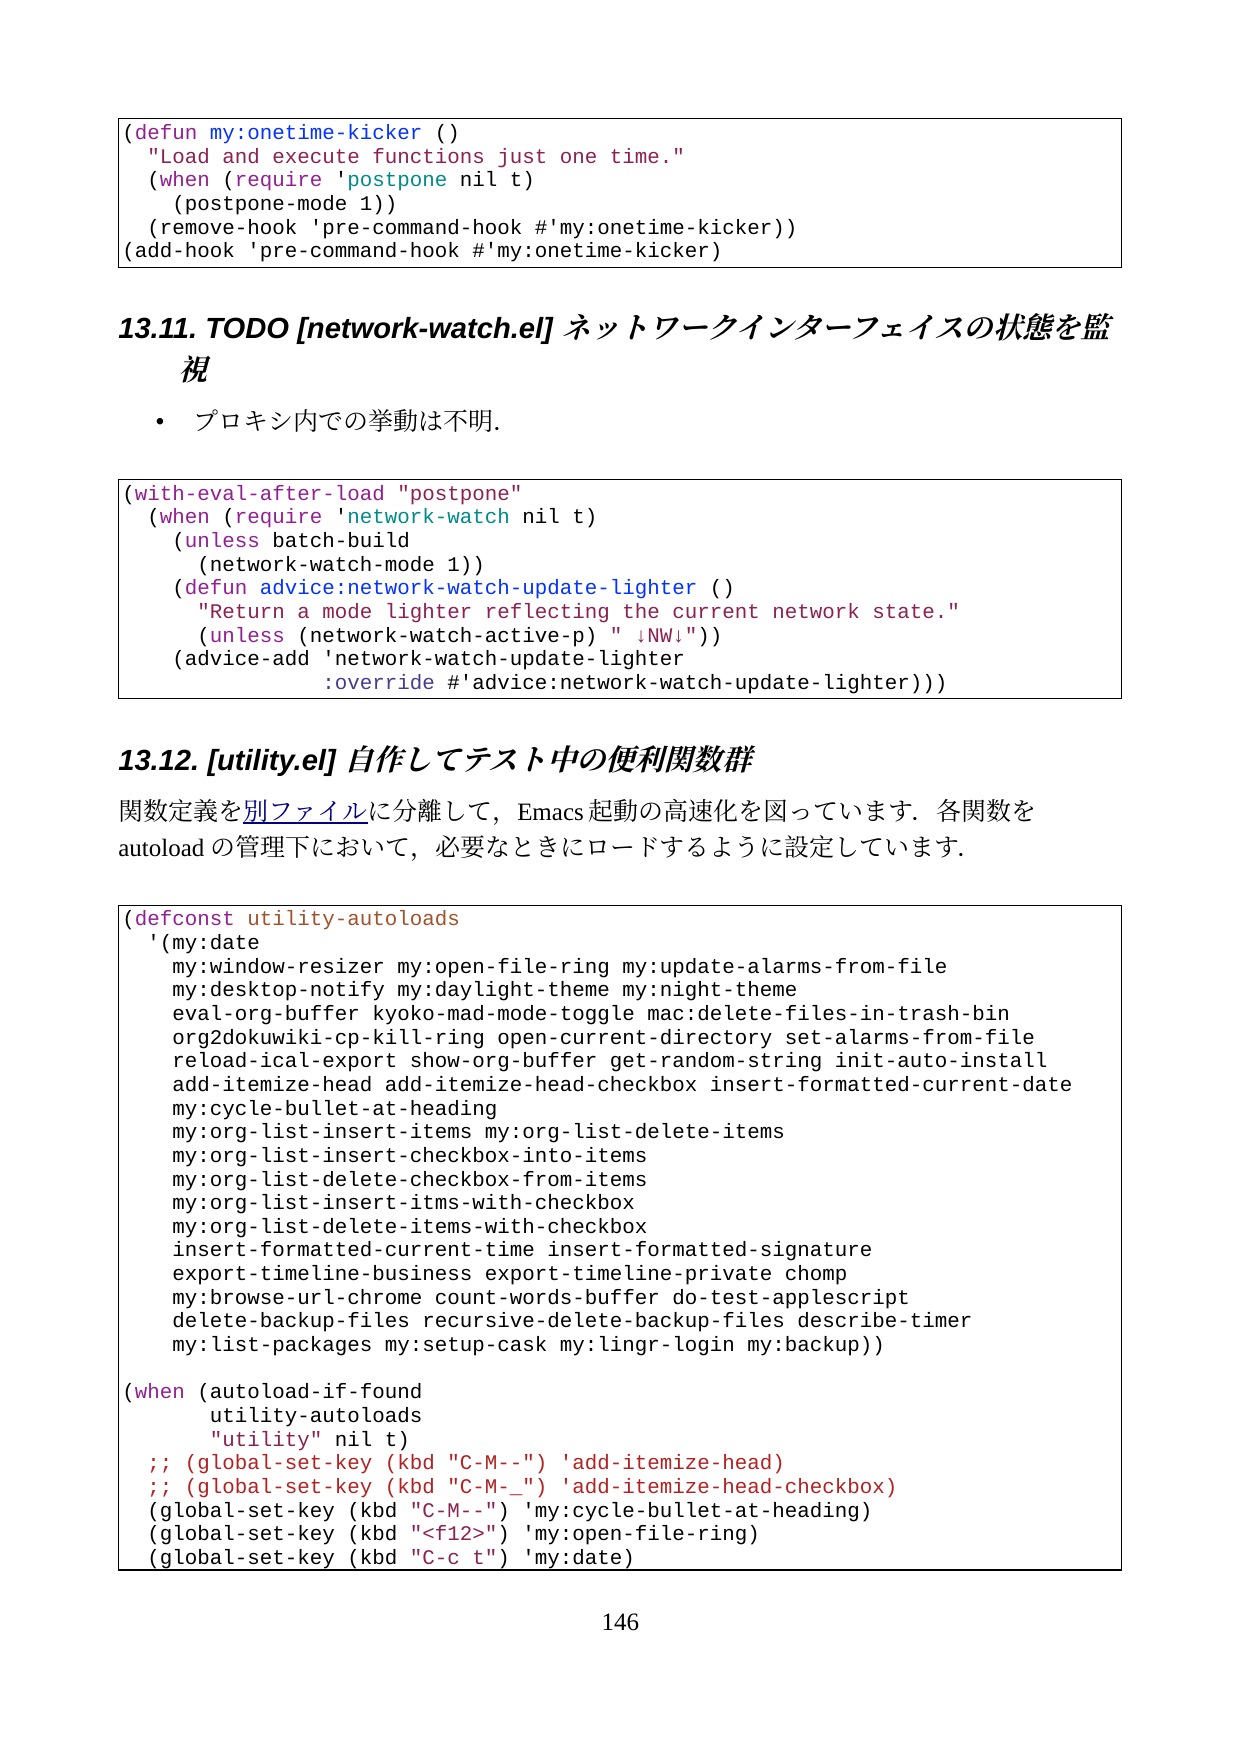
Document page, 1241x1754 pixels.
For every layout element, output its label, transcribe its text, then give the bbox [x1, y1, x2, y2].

text ;; (global-set-key (kbd "C-M--") 'add-itemize-head) [119, 1448, 1121, 1472]
text my:list-packages my:setup-cask my:lingr-login my:backup)) [119, 1330, 1121, 1354]
text my:desktop-notify my:daylight-theme my:night-theme [119, 975, 1121, 999]
text add-itemize-head add-itemize-head-checkbox insert-formatted-current-date [119, 1070, 1121, 1094]
text (advice-add 'network-watch-update-lighter [119, 644, 1121, 668]
subtitle TODO [network-watch.el] ネットワークインターフェイスの状態を監視 [118, 305, 1122, 389]
text (defun my:onetime-kicker () [119, 119, 1121, 142]
text my:org-list-delete-checkbox-from-items [119, 1164, 1121, 1188]
text export-timeline-business export-timeline-private chomp [119, 1259, 1121, 1283]
subtitle [utility.el] 自作してテスト中の便利関数群 [118, 737, 1122, 779]
text (remove-hook 'pre-command-hook #'my:onetime-kicker)) [119, 213, 1121, 236]
text (defconst utility-autoloads [119, 906, 1121, 928]
text (postpone-mode 1)) [119, 189, 1121, 213]
text delete-backup-files recursive-delete-backup-files describe-timer [119, 1306, 1121, 1330]
text my:cycle-bullet-at-heading [119, 1094, 1121, 1117]
text "Return a mode lighter reflecting the current network state." [119, 597, 1121, 621]
text my:org-list-insert-itms-with-checkbox [119, 1188, 1121, 1212]
text utility-autoloads [119, 1401, 1121, 1425]
text insert-formatted-current-time insert-formatted-signature [119, 1236, 1121, 1259]
text (network-watch-mode 1)) [119, 550, 1121, 573]
text my:window-resizer my:open-file-ring my:update-alarms-from-file [119, 952, 1121, 975]
text (unless (network-watch-active-p) " ↓NW↓")) [119, 621, 1121, 644]
text 関数定義を別ファイルに分離して，Emacs起動の高速化を図っています．各関数を autoload の管理下において，必要なときにロードするように設定しています． [118, 791, 1122, 892]
text (when (require 'network-watch nil t) [119, 502, 1121, 526]
text (defun advice:network-watch-update-lighter () [119, 573, 1121, 597]
text (global-set-key (kbd "C-M--") 'my:cycle-bullet-at-heading) [119, 1496, 1121, 1519]
text reload-ical-export show-org-buffer get-random-string init-auto-install [119, 1046, 1121, 1070]
text eval-org-buffer kyoko-mad-mode-toggle mac:delete-files-in-trash-bin [119, 999, 1121, 1023]
text (unless batch-build [119, 526, 1121, 550]
text ;; (global-set-key (kbd "C-M-_") 'add-itemize-head-checkbox) [119, 1472, 1121, 1496]
text (add-hook 'pre-command-hook #'my:onetime-kicker) [119, 236, 1121, 267]
text (when (autoload-if-found [119, 1377, 1121, 1401]
list プロキシ内での挙動は不明． [156, 402, 1122, 466]
text my:browse-url-chrome count-words-buffer do-test-applescript [119, 1283, 1121, 1306]
text my:org-list-delete-items-with-checkbox [119, 1212, 1121, 1236]
text my:org-list-insert-items my:org-list-delete-items [119, 1117, 1121, 1141]
text "utility" nil t) [119, 1425, 1121, 1448]
text (with-eval-after-load "postpone" [119, 480, 1121, 502]
text :override #'advice:network-watch-update-lighter))) [119, 668, 1121, 698]
text '(my:date [119, 928, 1121, 952]
text (global-set-key (kbd "C-c t") 'my:date) [119, 1543, 1121, 1569]
text my:org-list-insert-checkbox-into-items [119, 1141, 1121, 1164]
text (when (require 'postpone nil t) [119, 165, 1121, 189]
text "Load and execute functions just one time." [119, 142, 1121, 165]
text org2dokuwiki-cp-kill-ring open-current-directory set-alarms-from-file [119, 1023, 1121, 1046]
text (global-set-key (kbd "<f12>") 'my:open-file-ring) [119, 1519, 1121, 1543]
